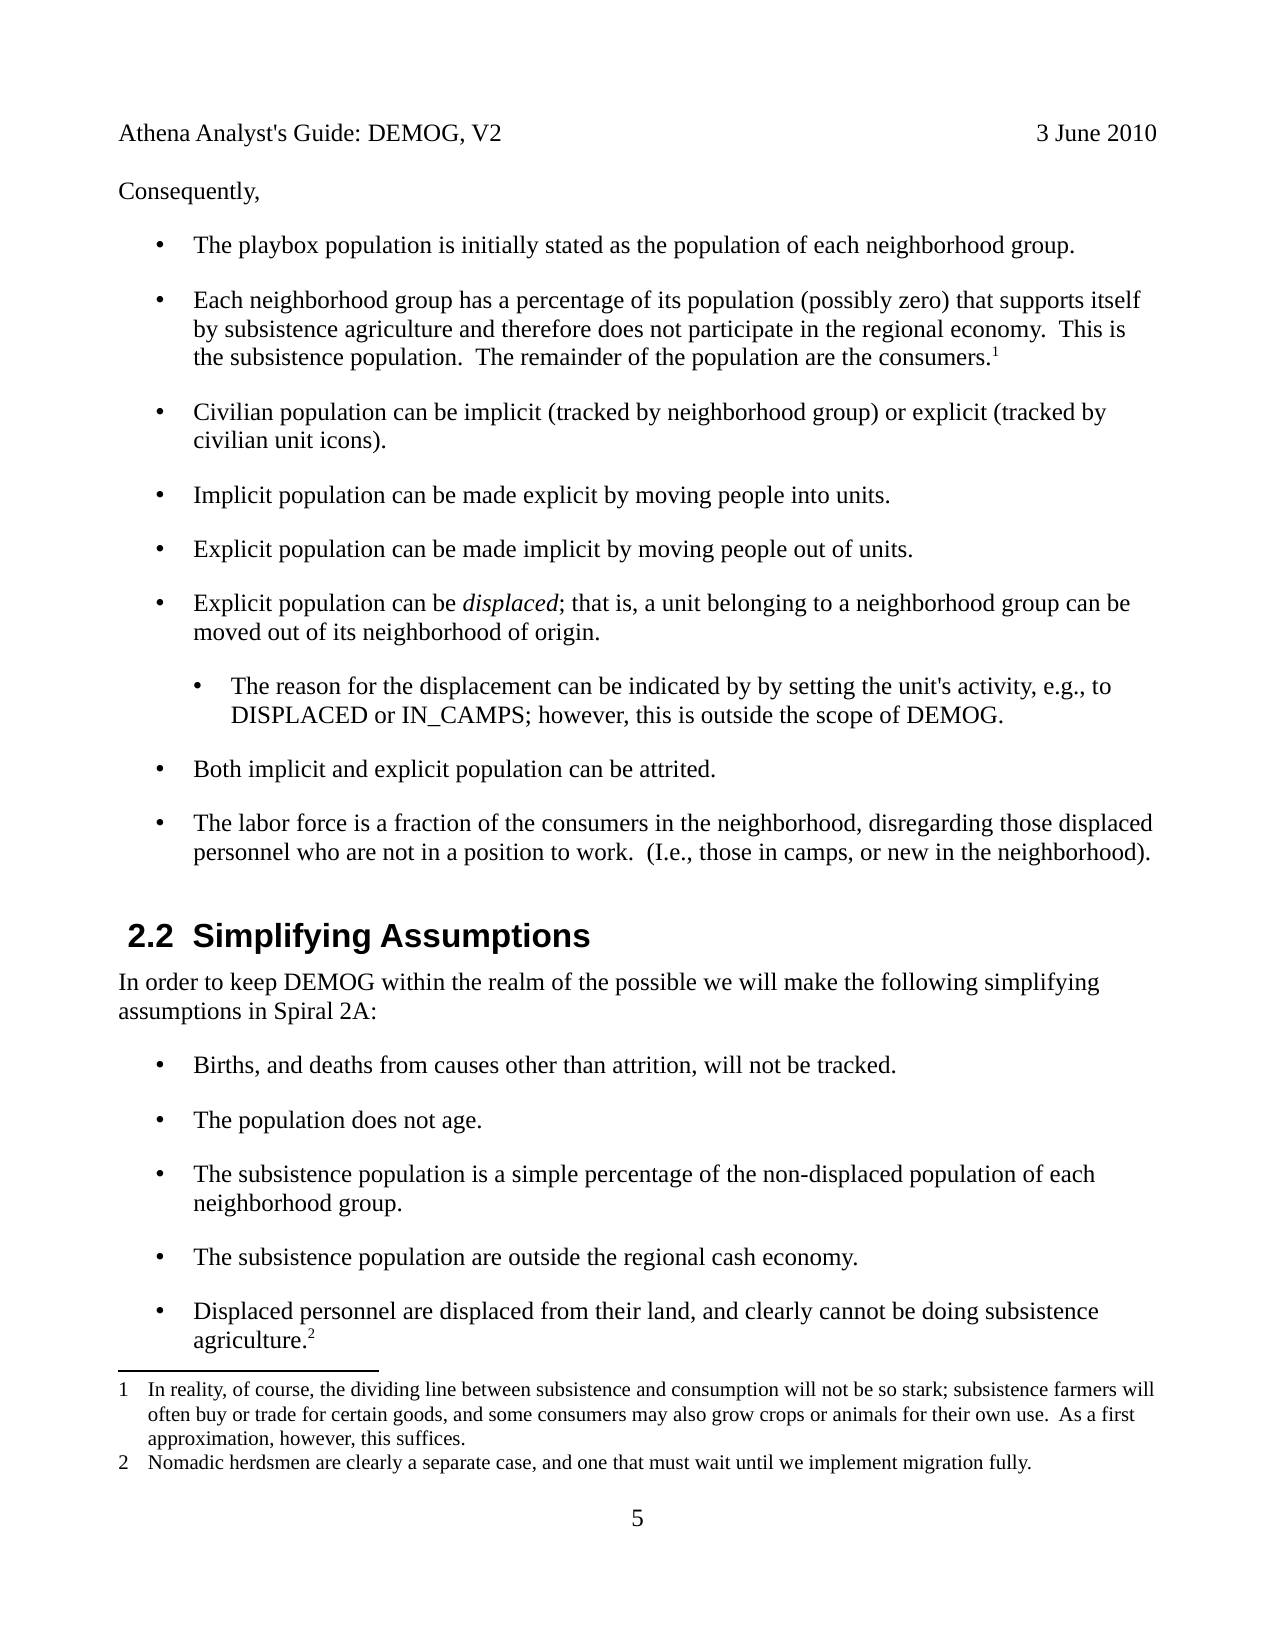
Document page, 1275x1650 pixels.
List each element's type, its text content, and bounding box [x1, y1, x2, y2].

list Nomadic herdsmen are clearly a separate case, and one that must wait until we implement migration fully. [118, 1449, 1157, 1474]
list Civilian population can be implicit (tracked by neighborhood group) or explicit (tracked by civilian unit icons). [156, 397, 1157, 454]
list Implicit population can be made explicit by moving people into units. [156, 480, 1157, 508]
list Displaced personnel are displaced from their land, and clearly cannot be doing subsistence agriculture. [156, 1296, 1157, 1354]
list The labor force is a fraction of the consumers in the neighborhood, disregarding those displaced personnel who are not in a position to work. (I.e., those in camps, or new in the neighborhood). [156, 808, 1157, 866]
subtitle Simplifying Assumptions [118, 917, 1157, 955]
list In reality, of course, the dividing line between subsistence and consumption will not be so stark; subsistence farmers will often buy or trade for certain goods, and some consumers may also grow crops or animals for their own use. As a first approximation, however, this suffices. [118, 1377, 1157, 1449]
list The population does not age. [156, 1105, 1157, 1133]
list The subsistence population is a simple percentage of the non-displaced population of each neighborhood group. [156, 1159, 1157, 1217]
list Each neighborhood group has a percentage of its population (possibly zero) that supports itself by subsistence agriculture and therefore does not participate in the regional economy. This is the subsistence population. The remainder of the population are the consumers. [156, 285, 1157, 371]
text In order to keep DEMOG within the realm of the possible we will make the following simplifying assumptions in Spiral 2A: [118, 967, 1157, 1025]
list The reason for the displacement can be indicated by by setting the unit's activity, e.g., to DISPLACED or IN_CAMPS; however, this is outside the scope of DEMOG. [193, 671, 1157, 729]
text Consequently, [118, 176, 1157, 205]
list The playbox population is initially stated as the population of each neighborhood group. [156, 231, 1157, 259]
list Births, and deaths from causes other than attrition, will not be tracked. [156, 1051, 1157, 1079]
list The subsistence population are outside the regional cash economy. [156, 1242, 1157, 1271]
list Explicit population can be made implicit by moving people out of units. [156, 534, 1157, 563]
list Both implicit and explicit population can be attrited. [156, 754, 1157, 783]
list Explicit population can be displaced; that is, a unit belonging to a neighborhood group can be moved out of its neighborhood of origin. [156, 588, 1157, 646]
